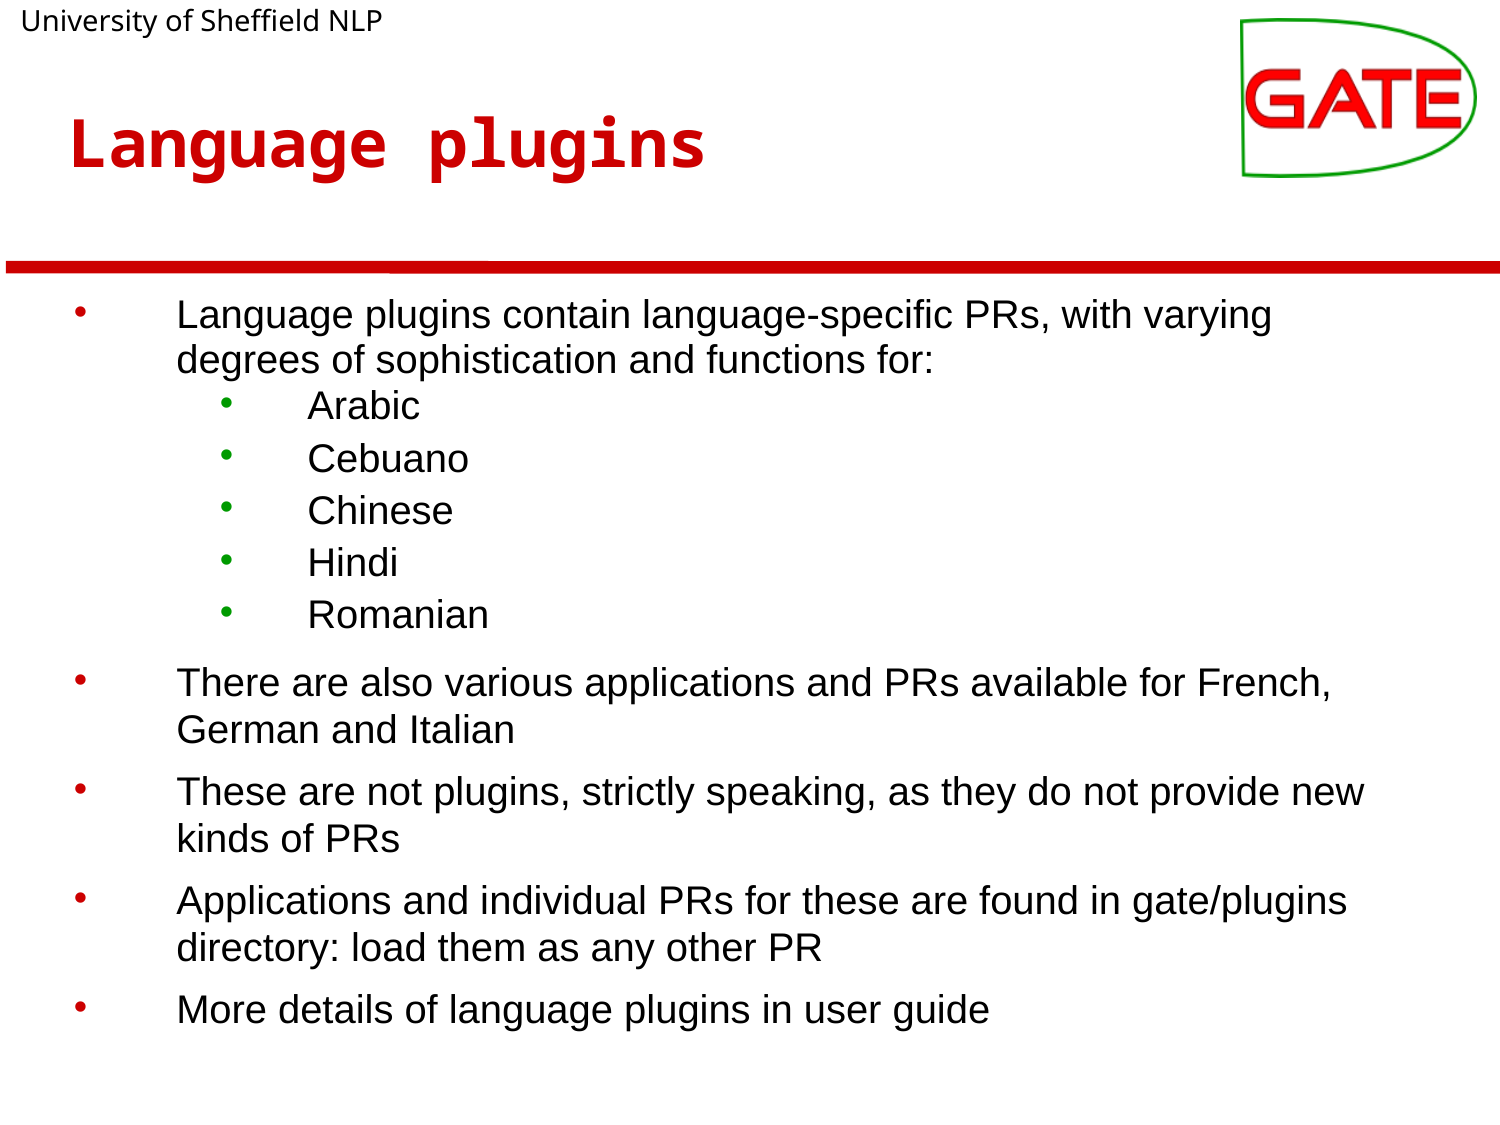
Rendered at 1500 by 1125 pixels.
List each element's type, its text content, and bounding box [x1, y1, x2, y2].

title Language plugins [68, 64, 1418, 237]
list Language plugins contain language-specific PRs, with varying degrees of sophistication and functions for: Arabic Cebuano Chinese Hindi Romanian There are also various applications and PRs available for French, German and Italian These are not plugins, strictly speaking, as they do not provide new kinds of PRs Applications and individual PRs for these are found in gate/plugins directory: load them as any other PR More details of language plugins in user guide [59, 291, 1409, 1034]
picture [1240, 18, 1477, 178]
